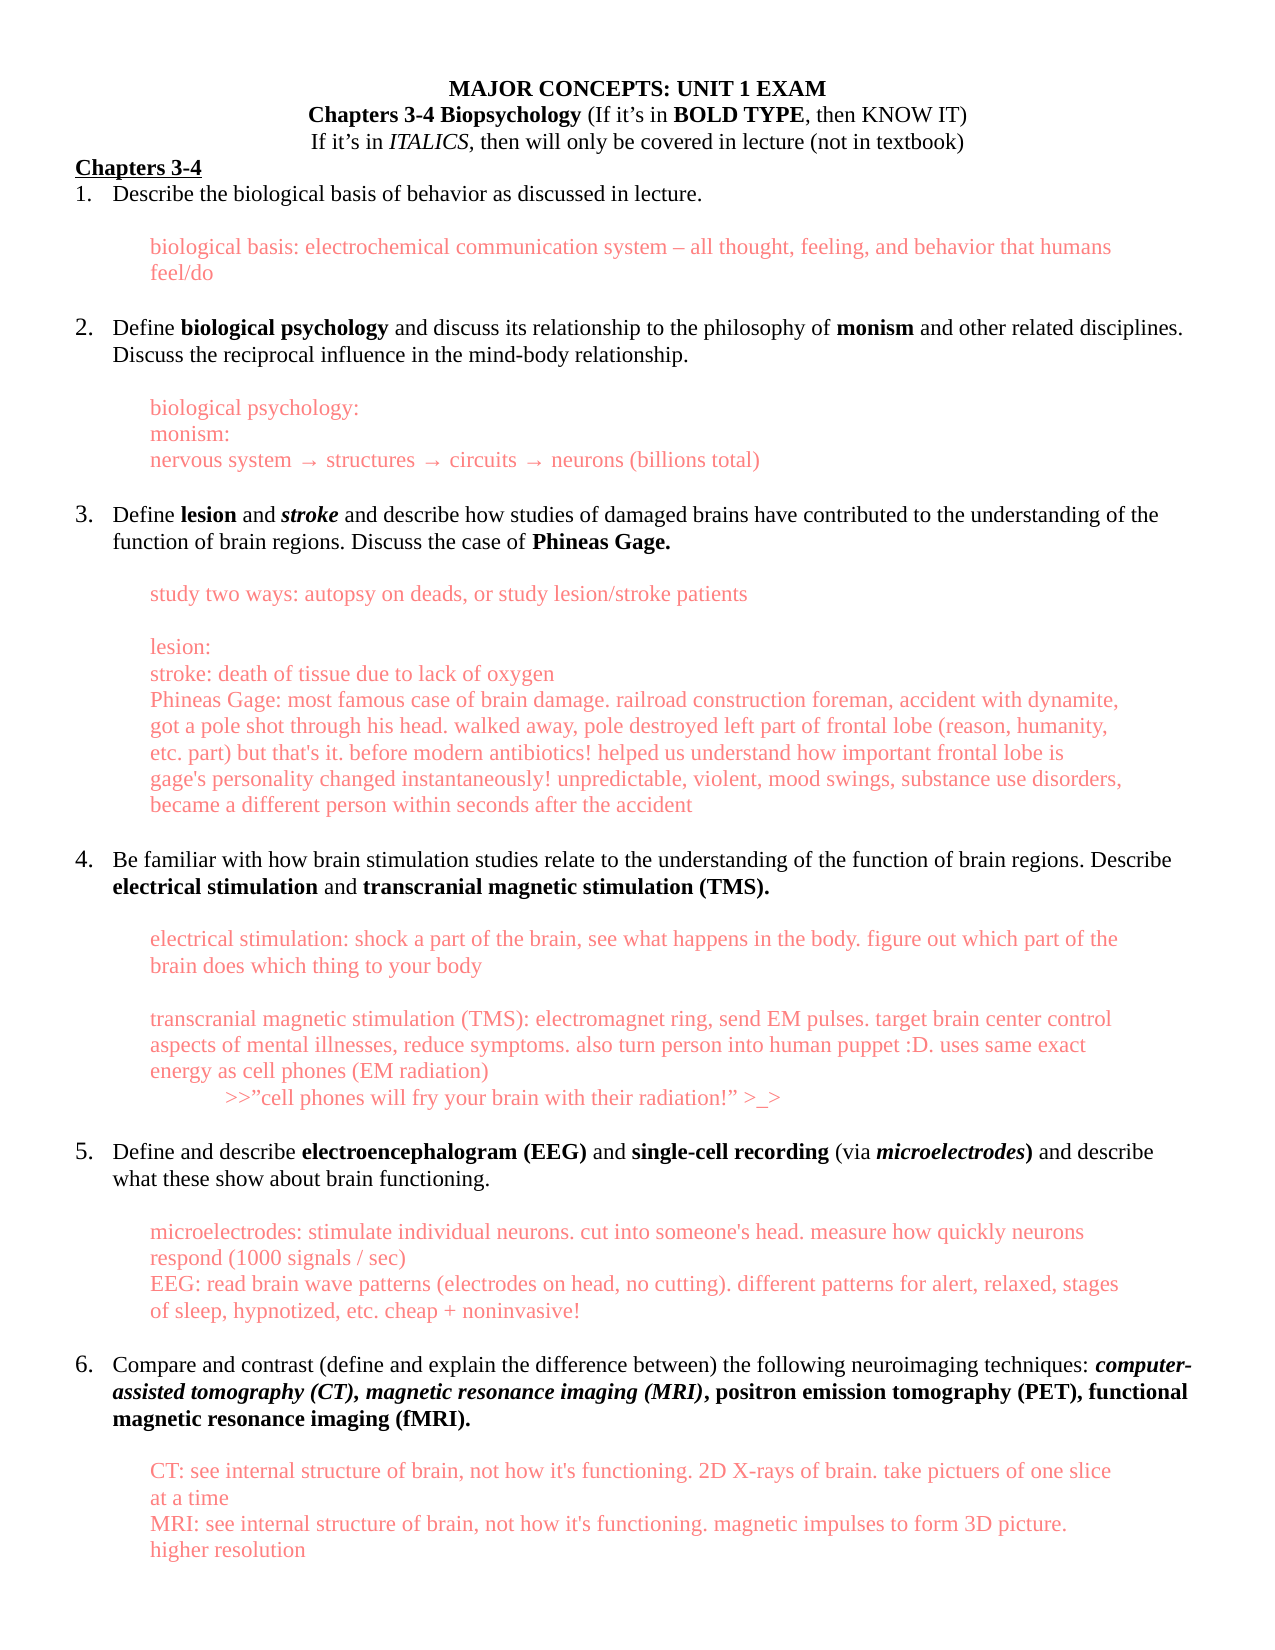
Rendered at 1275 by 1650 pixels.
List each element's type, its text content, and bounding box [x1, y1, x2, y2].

list Define and describe electroencephalogram (EEG) and single-cell recording (via microelectrodes) and describe what these show about brain functioning. [75, 1136, 1200, 1191]
list Compare and contrast (define and explain the difference between) the following neuroimaging techniques: computer-assisted tomography (CT), magnetic resonance imaging (MRI), positron emission tomography (PET), functional magnetic resonance imaging (fMRI). [75, 1349, 1200, 1431]
text lesion: [150, 633, 1125, 659]
text electrical stimulation: shock a part of the brain, see what happens in the body. figure out which part of the brain does which thing to your body [150, 926, 1125, 978]
list Describe the biological basis of behavior as discussed in lecture. [75, 180, 1200, 207]
text monism: [150, 420, 1125, 446]
list Define lesion and stroke and describe how studies of damaged brains have contributed to the understanding of the function of brain regions. Discuss the case of Phineas Gage. [75, 499, 1200, 554]
text study two ways: autopsy on deads, or study lesion/stroke patients [150, 581, 1125, 607]
text MRI: see internal structure of brain, not how it's functioning. magnetic impulses to form 3D picture. higher resolution [150, 1510, 1125, 1563]
text Phineas Gage: most famous case of brain damage. railroad construction foreman, accident with dynamite, got a pole shot through his head. walked away, pole destroyed left part of frontal lobe (reason, humanity, etc. part) but that's it. before modern antibiotics! helped us understand how important frontal lobe is gage's personality changed instantaneously! unpredictable, violent, mood swings, substance use disorders, became a different person within seconds after the accident [150, 686, 1125, 818]
text microelectrodes: stimulate individual neurons. cut into someone's head. measure how quickly neurons respond (1000 signals / sec) [150, 1218, 1125, 1271]
text nervous system → structures → circuits → neurons (billions total) [150, 446, 1125, 473]
text transcranial magnetic stimulation (TMS): electromagnet ring, send EM pulses. target brain center control aspects of mental illnesses, reduce symptoms. also turn person into human puppet :D. uses same exact energy as cell phones (EM radiation) [150, 1004, 1125, 1084]
text Chapters 3-4 Biopsychology (If it’s in BOLD TYPE, then KNOW IT) [75, 101, 1200, 128]
text Chapters 3-4 [75, 154, 1200, 180]
text If it’s in ITALICS, then will only be covered in lecture (not in textbook) [75, 128, 1200, 154]
list Define biological psychology and discuss its relationship to the philosophy of monism and other related disciplines. Discuss the reciprocal influence in the mind-body relationship. [75, 312, 1200, 367]
text CT: see internal structure of brain, not how it's functioning. 2D X-rays of brain. take pictuers of one slice at a time [150, 1457, 1125, 1510]
text >>”cell phones will fry your brain with their radiation!” >_> [150, 1084, 1125, 1110]
text MAJOR CONCEPTS: UNIT 1 EXAM [75, 75, 1200, 101]
text EEG: read brain wave patterns (electrodes on head, no cutting). different patterns for alert, relaxed, stages of sleep, hypnotized, etc. cheap + noninvasive! [150, 1271, 1125, 1323]
text stroke: death of tissue due to lack of oxygen [150, 659, 1125, 686]
text biological basis: electrochemical communication system – all thought, feeling, and behavior that humans feel/do [150, 233, 1125, 286]
list Be familiar with how brain stimulation studies relate to the understanding of the function of brain regions. Describe electrical stimulation and transcranial magnetic stimulation (TMS). [75, 844, 1200, 899]
text biological psychology: [150, 394, 1125, 420]
